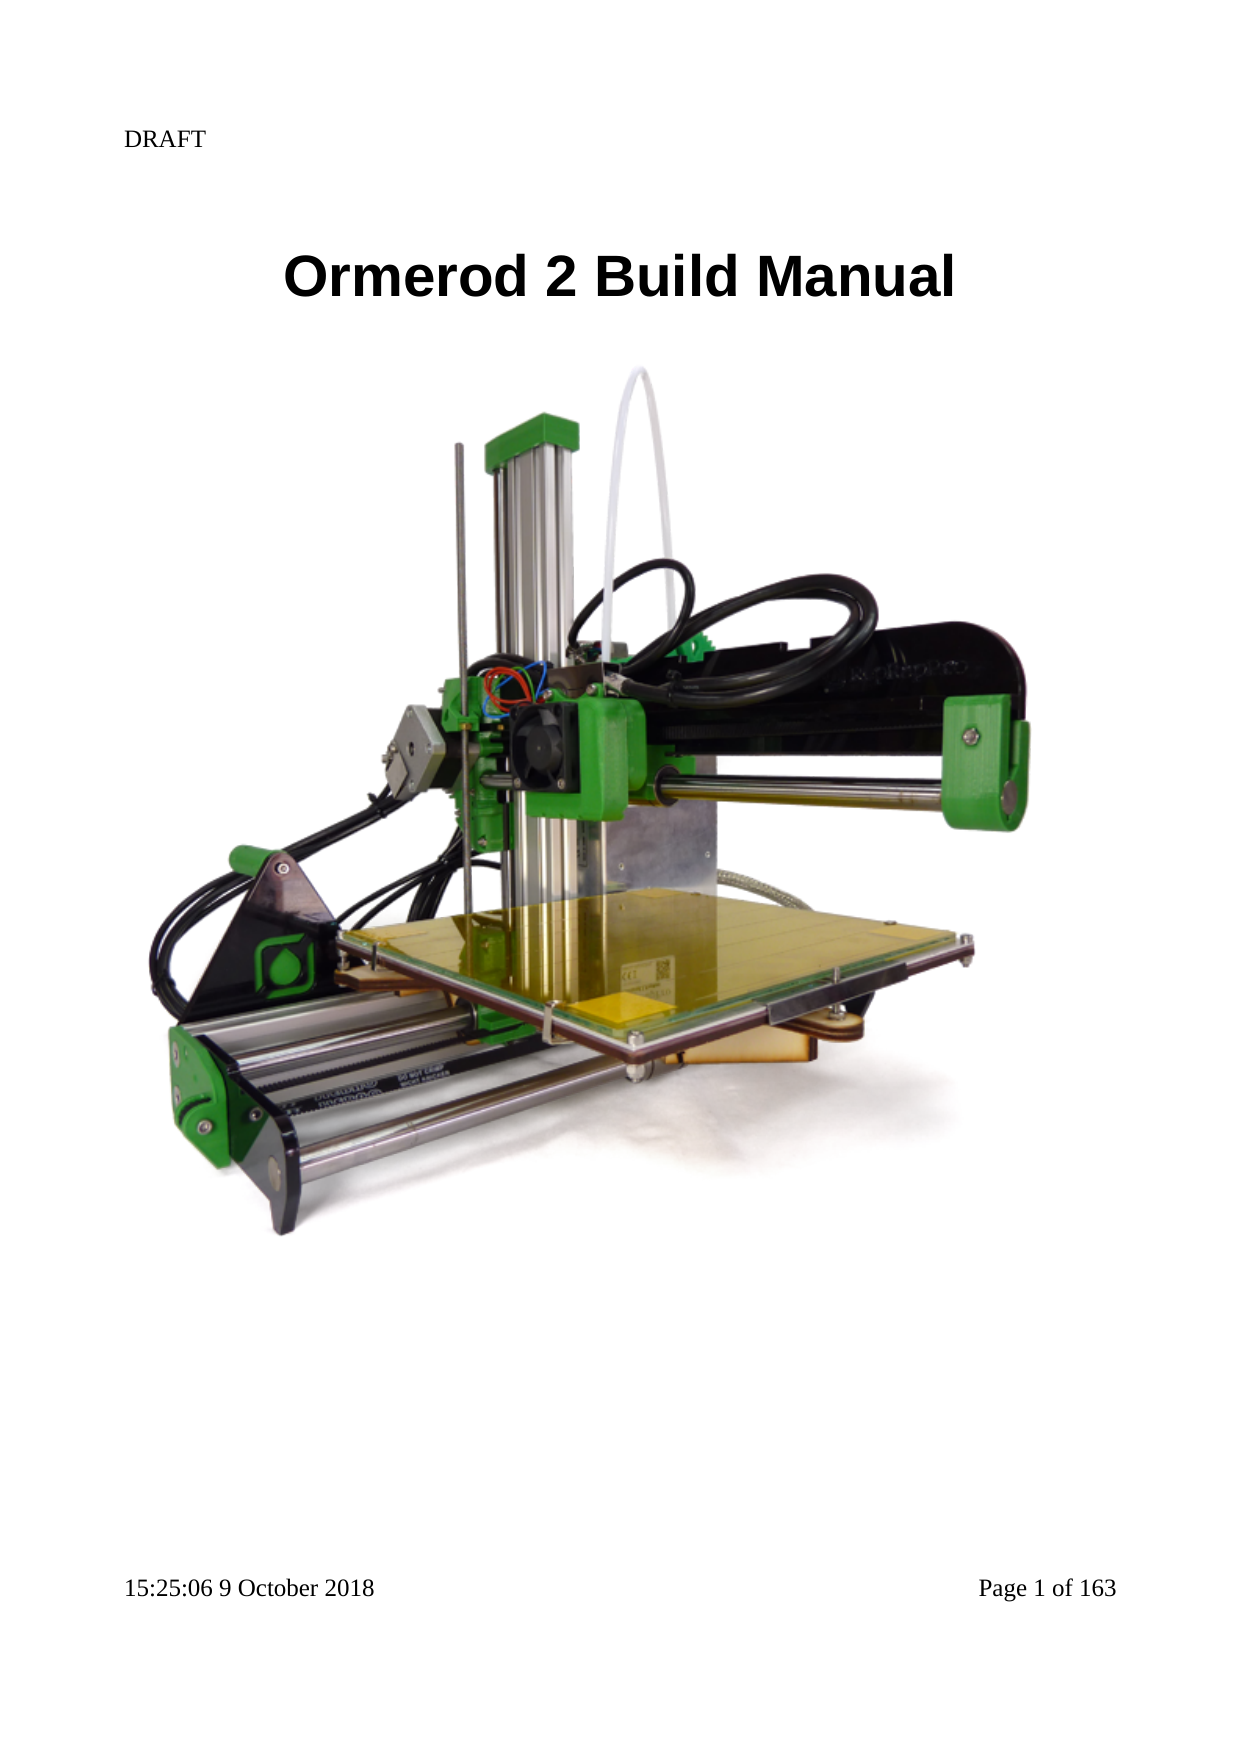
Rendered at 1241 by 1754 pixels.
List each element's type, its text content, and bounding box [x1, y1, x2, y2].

title Ormerod 2 Build Manual [118, 242, 1122, 309]
table_header [118, 321, 1122, 1270]
picture [123, 326, 1062, 1265]
